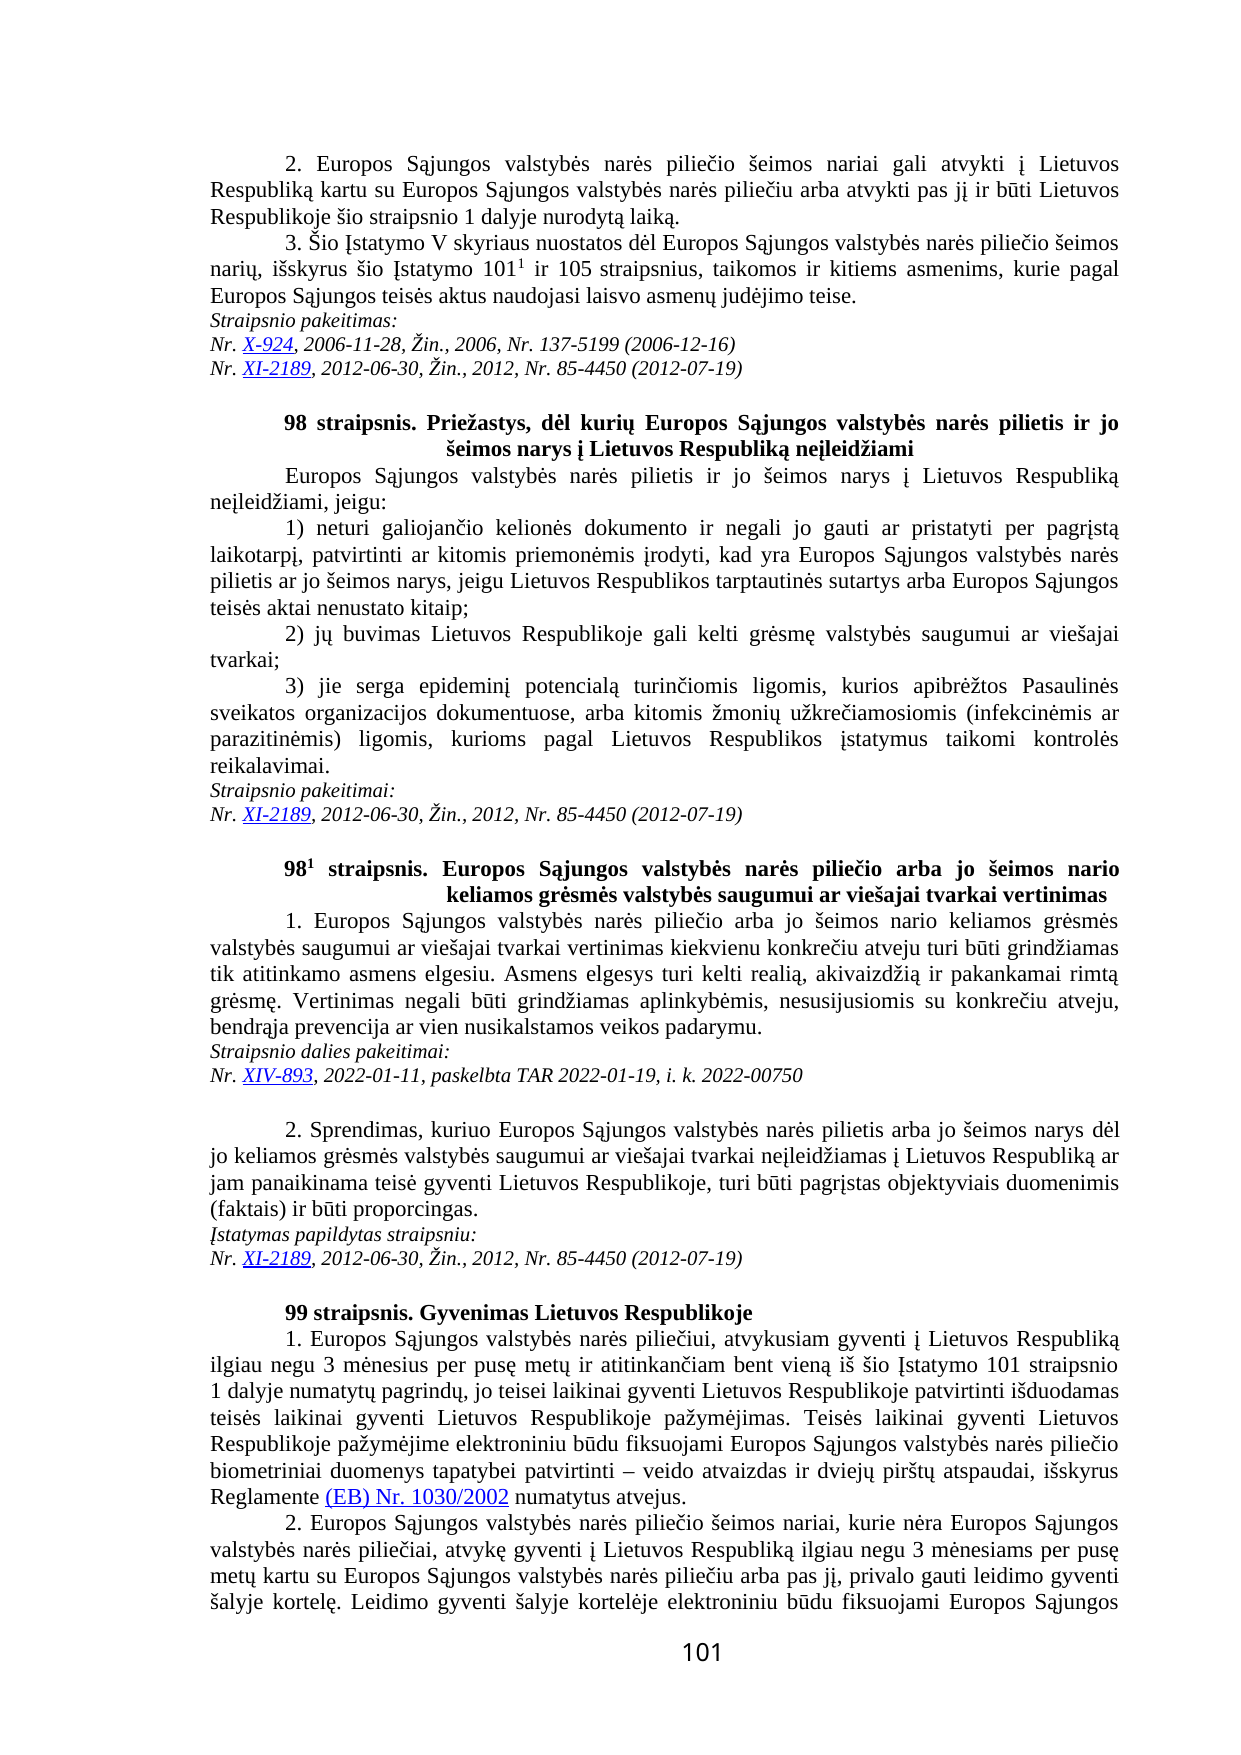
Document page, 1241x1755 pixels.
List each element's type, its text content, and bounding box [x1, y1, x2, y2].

text 99 straipsnis. Gyvenimas Lietuvos Respublikoje [210, 1298, 1120, 1325]
text 2. Europos Sąjungos valstybės narės piliečio šeimos nariai, kurie nėra Europos Sąjungos valstybės narės piliečiai, atvykę gyventi į Lietuvos Respubliką ilgiau negu 3 mėnesiams per pusę metų kartu su Europos Sąjungos valstybės narės piliečiu arba pas jį, privalo gauti leidimo gyventi šalyje kortelę. Leidimo gyventi šalyje kortelėje elektroniniu būdu fiksuojami Europos Sąjungos [210, 1509, 1120, 1615]
text Nr. XIV-893, 2022-01-11, paskelbta TAR 2022-01-19, i. k. 2022-00750 [210, 1063, 1120, 1087]
text 3. Šio Įstatymo V skyriaus nuostatos dėl Europos Sąjungos valstybės narės piliečio šeimos narių, išskyrus šio Įstatymo 1011 ir 105 straipsnius, taikomos ir kitiems asmenims, kurie pagal Europos Sąjungos teisės aktus naudojasi laisvo asmenų judėjimo teise. [210, 229, 1120, 308]
text Straipsnio pakeitimas: [210, 308, 1120, 332]
text Straipsnio pakeitimai: [210, 778, 1120, 802]
text 2. Sprendimas, kuriuo Europos Sąjungos valstybės narės pilietis arba jo šeimos narys dėl jo keliamos grėsmės valstybės saugumui ar viešajai tvarkai neįleidžiamas į Lietuvos Respubliką ar jam panaikinama teisė gyventi Lietuvos Respublikoje, turi būti pagrįstas objektyviais duomenimis (faktais) ir būti proporcingas. [210, 1116, 1120, 1222]
text Europos Sąjungos valstybės narės pilietis ir jo šeimos narys į Lietuvos Respubliką neįleidžiami, jeigu: [210, 462, 1120, 514]
text 1. Europos Sąjungos valstybės narės piliečiui, atvykusiam gyventi į Lietuvos Respubliką ilgiau negu 3 mėnesius per pusę metų ir atitinkančiam bent vieną iš šio Įstatymo 101 straipsnio 1 dalyje numatytų pagrindų, jo teisei laikinai gyventi Lietuvos Respublikoje patvirtinti išduodamas teisės laikinai gyventi Lietuvos Respublikoje pažymėjimas. Teisės laikinai gyventi Lietuvos Respublikoje pažymėjime elektroniniu būdu fiksuojami Europos Sąjungos valstybės narės piliečio biometriniai duomenys tapatybei patvirtinti – veido atvaizdas ir dviejų pirštų atspaudai, išskyrus Reglamente (EB) Nr. 1030/2002 numatytus atvejus. [210, 1325, 1120, 1509]
text 1. Europos Sąjungos valstybės narės piliečio arba jo šeimos nario keliamos grėsmės valstybės saugumui ar viešajai tvarkai vertinimas kiekvienu konkrečiu atveju turi būti grindžiamas tik atitinkamo asmens elgesiu. Asmens elgesys turi kelti realią, akivaizdžią ir pakankamai rimtą grėsmę. Vertinimas negali būti grindžiamas aplinkybėmis, nesusijusiomis su konkrečiu atveju, bendrąja prevencija ar vien nusikalstamos veikos padarymu. [210, 908, 1120, 1039]
text Nr. XI-2189, 2012-06-30, Žin., 2012, Nr. 85-4450 (2012-07-19) [210, 802, 1120, 826]
text Straipsnio dalies pakeitimai: [210, 1039, 1120, 1063]
text Įstatymas papildytas straipsniu: [210, 1222, 1120, 1246]
text 2. Europos Sąjungos valstybės narės piliečio šeimos nariai gali atvykti į Lietuvos Respubliką kartu su Europos Sąjungos valstybės narės piliečiu arba atvykti pas jį ir būti Lietuvos Respublikoje šio straipsnio 1 dalyje nurodytą laiką. [210, 150, 1120, 229]
text 98 straipsnis. Priežastys, dėl kurių Europos Sąjungos valstybės narės pilietis ir jo šeimos narys į Lietuvos Respubliką neįleidžiami [284, 409, 1120, 462]
text 1) neturi galiojančio kelionės dokumento ir negali jo gauti ar pristatyti per pagrįstą laikotarpį, patvirtinti ar kitomis priemonėmis įrodyti, kad yra Europos Sąjungos valstybės narės pilietis ar jo šeimos narys, jeigu Lietuvos Respublikos tarptautinės sutartys arba Europos Sąjungos teisės aktai nenustato kitaip; [210, 514, 1120, 620]
text Nr. XI-2189, 2012-06-30, Žin., 2012, Nr. 85-4450 (2012-07-19) [210, 1246, 1120, 1270]
text Nr. X-924, 2006-11-28, Žin., 2006, Nr. 137-5199 (2006-12-16) [210, 332, 1120, 356]
text 3) jie serga epideminį potencialą turinčiomis ligomis, kurios apibrėžtos Pasaulinės sveikatos organizacijos dokumentuose, arba kitomis žmonių užkrečiamosiomis (infekcinėmis ar parazitinėmis) ligomis, kurioms pagal Lietuvos Respublikos įstatymus taikomi kontrolės reikalavimai. [210, 673, 1120, 778]
text 981 straipsnis. Europos Sąjungos valstybės narės piliečio arba jo šeimos nario keliamos grėsmės valstybės saugumui ar viešajai tvarkai vertinimas [284, 855, 1120, 908]
text Nr. XI-2189, 2012-06-30, Žin., 2012, Nr. 85-4450 (2012-07-19) [210, 356, 1120, 380]
text 2) jų buvimas Lietuvos Respublikoje gali kelti grėsmę valstybės saugumui ar viešajai tvarkai; [210, 620, 1120, 673]
